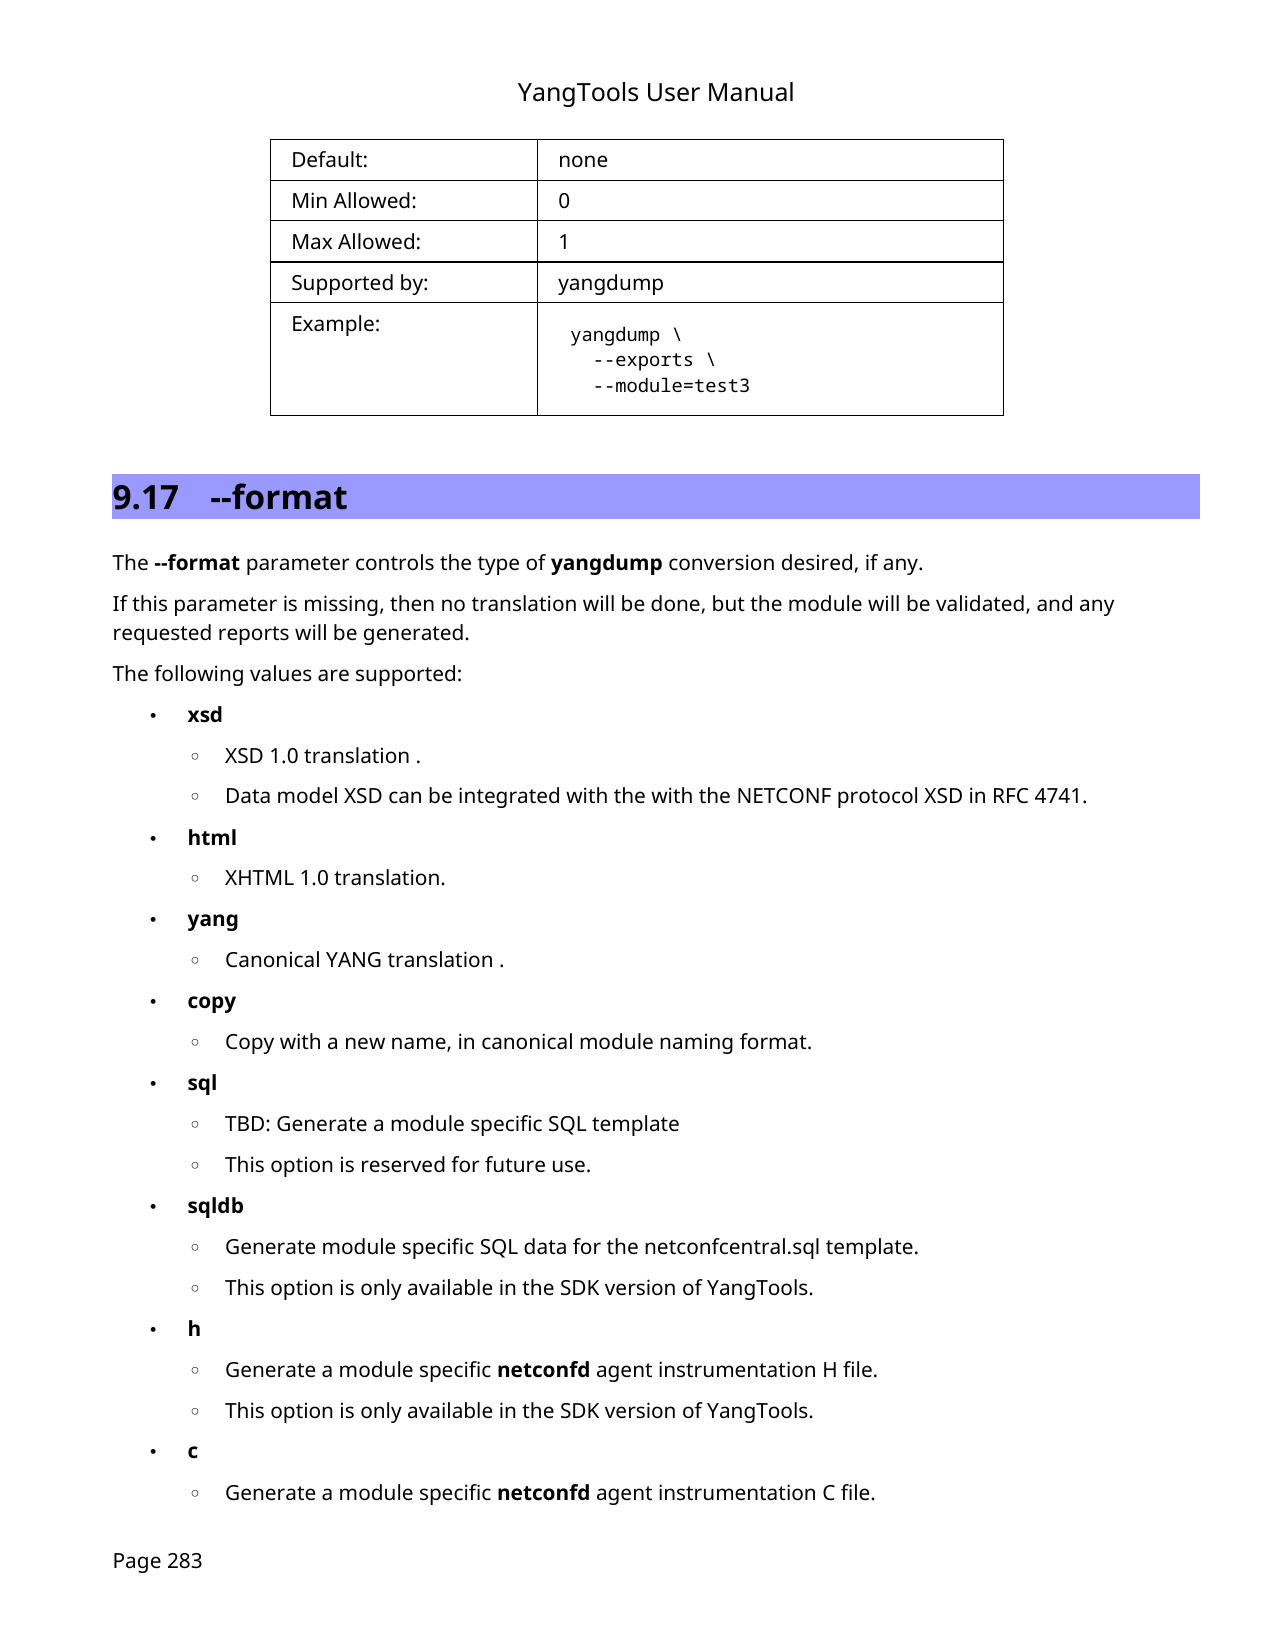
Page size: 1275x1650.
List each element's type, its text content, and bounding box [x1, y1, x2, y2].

text The following values are supported: [112, 659, 1200, 687]
list This option is reserved for future use. [187, 1150, 1200, 1178]
table_cell 1 [538, 221, 1003, 261]
list Generate a module specific netconfd agent instrumentation C file. [187, 1478, 1200, 1506]
table_cell none [538, 140, 1003, 179]
table_cell Example: [271, 303, 537, 415]
list TBD: Generate a module specific SQL template [187, 1109, 1200, 1138]
list Generate module specific SQL data for the netconfcentral.sql template. [187, 1232, 1200, 1260]
list html [150, 823, 1200, 851]
list sql [150, 1068, 1200, 1097]
list h [150, 1314, 1200, 1342]
list Generate a module specific netconfd agent instrumentation H file. [187, 1355, 1200, 1383]
table_cell 0 [538, 181, 1003, 220]
list Copy with a new name, in canonical module naming format. [187, 1027, 1200, 1056]
table_cell yangdump [538, 263, 1003, 302]
subtitle --format [112, 474, 1200, 519]
table_cell Supported by: [271, 263, 537, 302]
list This option is only available in the SDK version of YangTools. [187, 1273, 1200, 1301]
list xsd [150, 700, 1200, 728]
list copy [150, 986, 1200, 1015]
list This option is only available in the SDK version of YangTools. [187, 1396, 1200, 1424]
list c [150, 1437, 1200, 1465]
text If this parameter is missing, then no translation will be done, but the module will be validated, and any requested reports will be generated. [112, 589, 1200, 646]
list sqldb [150, 1191, 1200, 1219]
table_cell Max Allowed: [271, 221, 537, 261]
text The --format parameter controls the type of yangdump conversion desired, if any. [112, 548, 1200, 577]
list yang [150, 904, 1200, 933]
table_cell Default: [271, 140, 537, 179]
table_cell Min Allowed: [271, 181, 537, 220]
list Data model XSD can be integrated with the with the NETCONF protocol XSD in RFC 4741. [187, 782, 1200, 810]
list Canonical YANG translation . [187, 945, 1200, 974]
table_cell yangdump \ --exports \ --module=test3 [538, 303, 1003, 415]
list XSD 1.0 translation . [187, 741, 1200, 769]
list XHTML 1.0 translation. [187, 863, 1200, 892]
